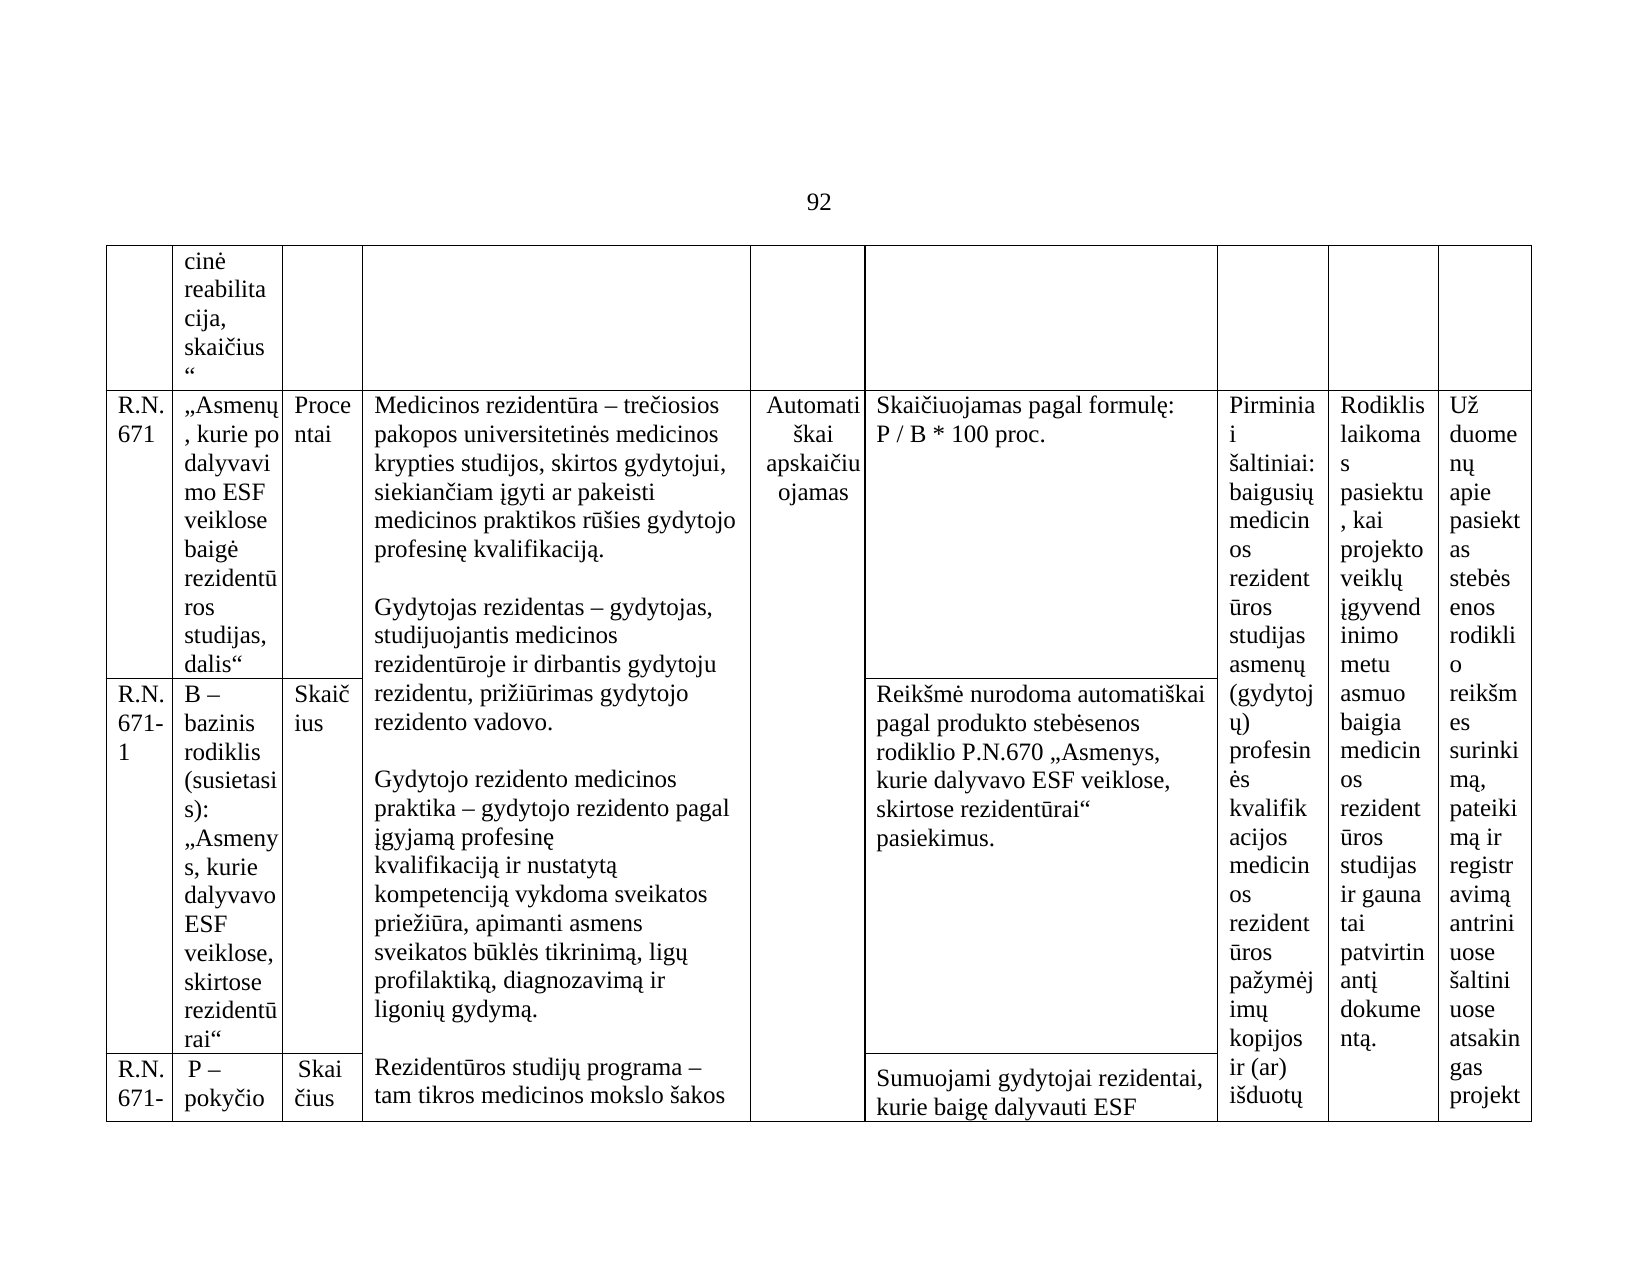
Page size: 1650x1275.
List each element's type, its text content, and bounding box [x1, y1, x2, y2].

table_cell Skaičiuojamas pagal formulę: P / B * 100 proc. [866, 391, 1217, 678]
table_cell Sumuojami gydytojai rezidentai, kurie baigę dalyvauti ESF [866, 1054, 1217, 1121]
table_cell [107, 246, 172, 389]
table_cell „Asmenų, kurie po dalyvavimo ESF veiklose baigė rezidentūros studijas, dalis“ [173, 391, 282, 678]
table_cell [1329, 246, 1438, 389]
table_cell Pirminiai šaltiniai: baigusių medicinos rezidentūros studijas asmenų (gydytojų) profesinės kvalifikacijos medicinos rezidentūros pažymėjimų kopijos ir (ar) išduotų [1218, 391, 1328, 1121]
table_cell [1439, 246, 1531, 389]
table_cell R.N.671- [107, 1054, 172, 1121]
table_cell B – bazinis rodiklis (susietasis): „Asmenys, kurie dalyvavo ESF veiklose, skirtose rezidentūrai“ [173, 679, 282, 1053]
table_cell P – pokyčio [173, 1054, 282, 1121]
table_cell [283, 246, 362, 389]
table_cell [1218, 246, 1328, 389]
table_cell cinė reabilitacija, skaičius“ [173, 246, 282, 389]
table_cell Automatiškai apskaičiuojamas [751, 391, 864, 1121]
table_cell [866, 246, 1217, 389]
table_cell R.N.671 [107, 391, 172, 678]
table_cell Procentai [283, 391, 362, 678]
table_cell [751, 246, 864, 389]
table_cell Už duomenų apie pasiektas stebėsenos rodiklio reikšmes surinkimą, pateikimą ir registravimą antriniuose šaltiniuose atsakingas projekt [1439, 391, 1531, 1121]
table_cell Skaičius [283, 679, 362, 1053]
table_cell [363, 246, 750, 389]
table_cell Reikšmė nurodoma automatiškai pagal produkto stebėsenos rodiklio P.N.670 „Asmenys, kurie dalyvavo ESF veiklose, skirtose rezidentūrai“ pasiekimus. [866, 679, 1217, 1053]
table_cell Rodiklis laikomas pasiektu, kai projekto veiklų įgyvendinimo metu asmuo baigia medicinos rezidentūros studijas ir gauna tai patvirtinantį dokumentą. [1329, 391, 1438, 1121]
table_cell R.N.671-1 [107, 679, 172, 1053]
table_cell Skaičius [283, 1054, 362, 1121]
table_cell Medicinos rezidentūra – trečiosios pakopos universitetinės medicinos krypties studijos, skirtos gydytojui, siekiančiam įgyti ar pakeisti medicinos praktikos rūšies gydytojo profesinę kvalifikaciją. Gydytojas rezidentas – gydytojas, studijuojantis medicinos rezidentūroje ir dirbantis gydytoju rezidentu, prižiūrimas gydytojo rezidento vadovo. Gydytojo rezidento medicinos praktika – gydytojo rezidento pagal įgyjamą profesinę kvalifikaciją ir nustatytą kompetenciją vykdoma sveikatos priežiūra, apimanti asmens sveikatos būklės tikrinimą, ligų profilaktiką, diagnozavimą ir ligonių gydymą. Rezidentūros studijų programa – tam tikros medicinos mokslo šakos [363, 391, 750, 1121]
